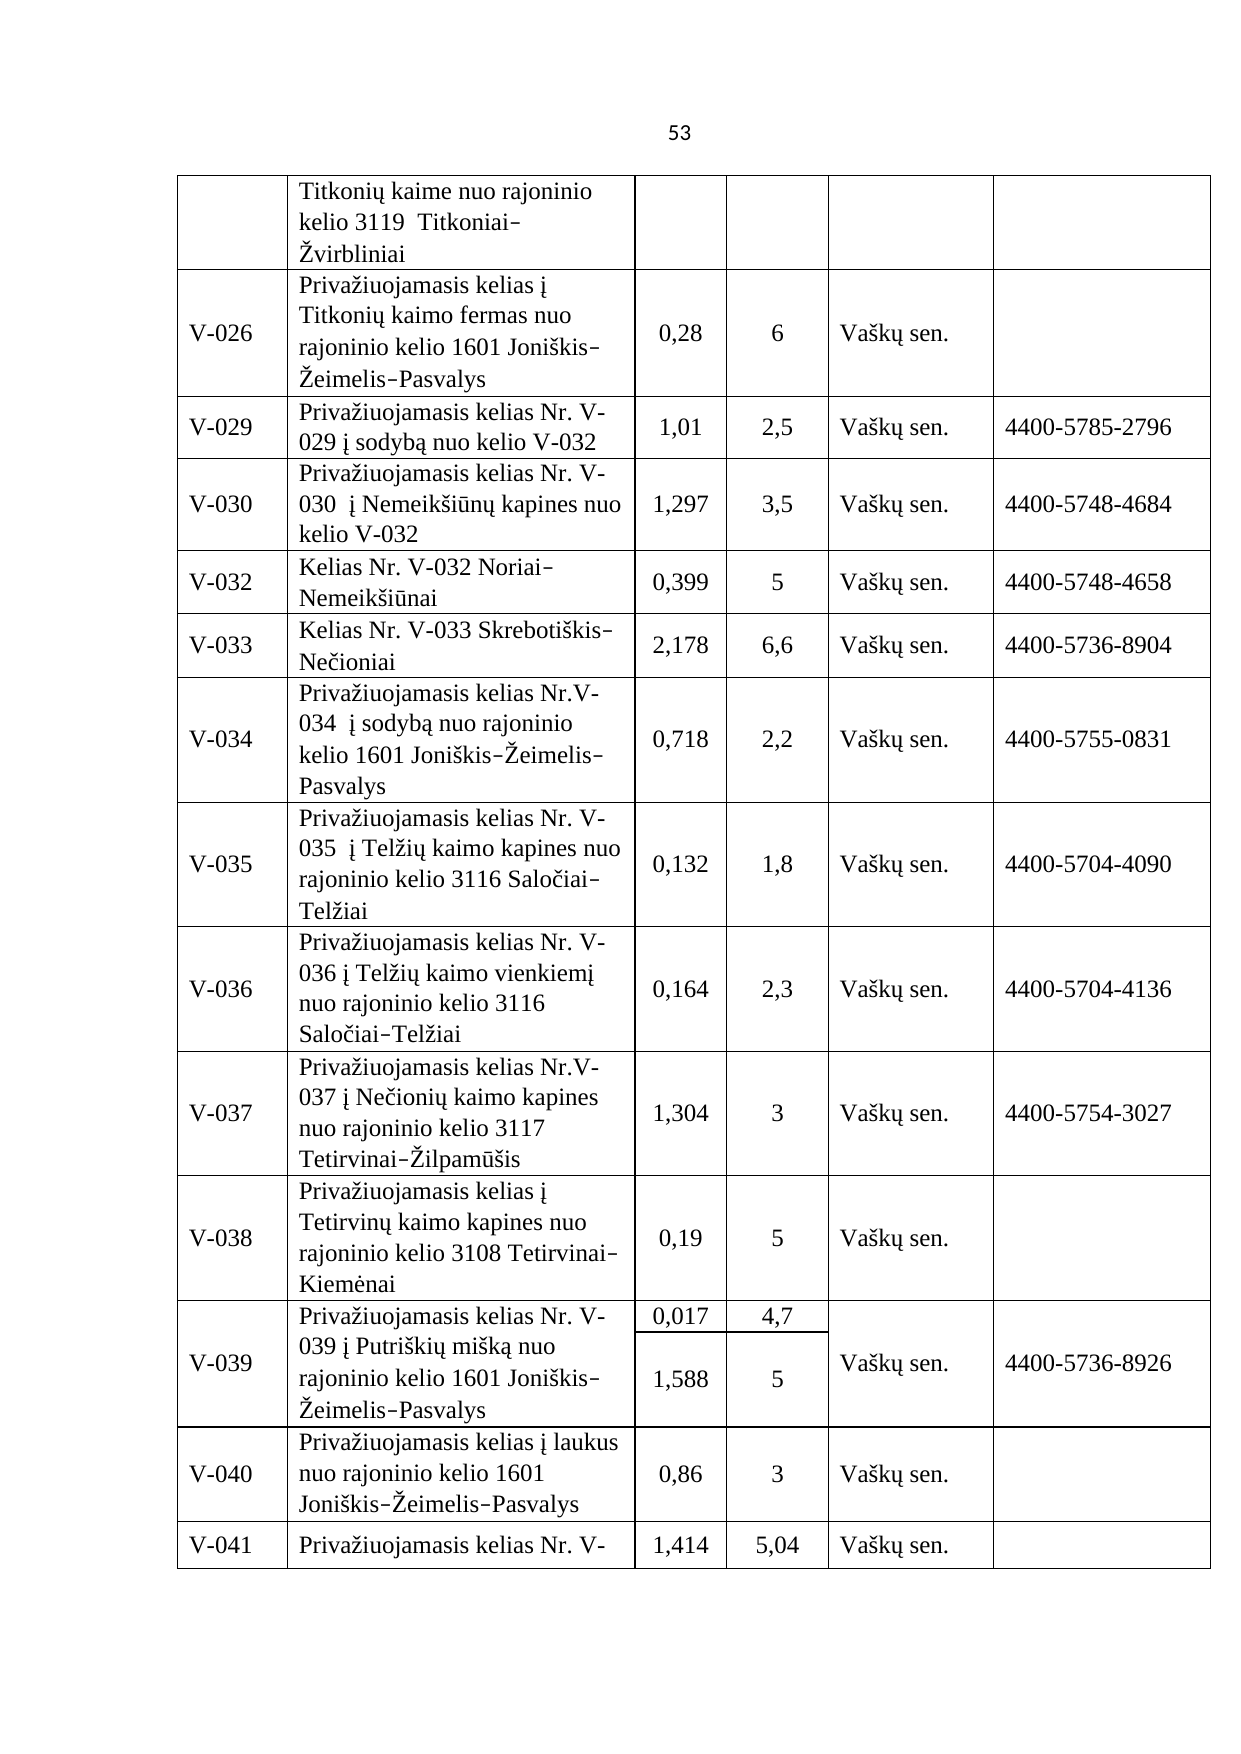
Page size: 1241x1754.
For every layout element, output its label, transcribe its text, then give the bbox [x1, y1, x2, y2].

table_cell 6 [727, 270, 828, 396]
table_cell Vaškų sen. [829, 1052, 993, 1175]
table_cell Privažiuojamasis kelias Nr. V-030 į Nemeikšiūnų kapines nuo kelio V-032 [288, 459, 634, 550]
table_cell 1,8 [727, 803, 828, 926]
table_cell [994, 270, 1210, 396]
table_cell Kelias Nr. V-033 Skrebotiškis–Nečioniai [288, 614, 634, 677]
table_cell Vaškų sen. [829, 459, 993, 550]
table_cell Vaškų sen. [829, 927, 993, 1051]
table_cell 4400-5748-4658 [994, 551, 1210, 613]
table_cell 5,04 [727, 1522, 828, 1568]
table_cell Privažiuojamasis kelias į Tetirvinų kaimo kapines nuo rajoninio kelio 3108 Tetirvinai–Kiemėnai [288, 1176, 634, 1300]
table_cell Vaškų sen. [829, 270, 993, 396]
table_cell 1,588 [636, 1333, 726, 1426]
table_cell 4400-5736-8926 [994, 1301, 1210, 1426]
table_cell Privažiuojamasis kelias į Titkonių kaimo fermas nuo rajoninio kelio 1601 Joniškis–Žeimelis–Pasvalys [288, 270, 634, 396]
table_cell Vaškų sen. [829, 1428, 993, 1521]
table_cell 0,132 [636, 803, 726, 926]
table_cell 4400-5704-4136 [994, 927, 1210, 1051]
table_cell Kelias Nr. V-032 Noriai–Nemeikšiūnai [288, 551, 634, 613]
table_cell [994, 1428, 1210, 1521]
table_cell 4400-5704-4090 [994, 803, 1210, 926]
table_cell Vaškų sen. [829, 1301, 993, 1426]
table_cell Privažiuojamasis kelias Nr. V- [288, 1522, 634, 1568]
table_cell Titkonių kaime nuo rajoninio kelio 3119 Titkoniai–Žvirbliniai [288, 176, 634, 269]
table_cell 0,399 [636, 551, 726, 613]
table_cell 5 [727, 1176, 828, 1300]
table_cell 2,5 [727, 397, 828, 457]
table_cell Privažiuojamasis kelias Nr.V-037 į Nečionių kaimo kapines nuo rajoninio kelio 3117 Tetirvinai–Žilpamūšis [288, 1052, 634, 1175]
table_cell 3 [727, 1428, 828, 1521]
table_cell 2,3 [727, 927, 828, 1051]
table_cell 0,86 [636, 1428, 726, 1521]
table_cell Vaškų sen. [829, 397, 993, 457]
table_cell V-030 [178, 459, 287, 550]
table_cell Vaškų sen. [829, 1176, 993, 1300]
table_cell [178, 176, 287, 269]
table_cell V-026 [178, 270, 287, 396]
table_cell V-033 [178, 614, 287, 677]
table_cell Privažiuojamasis kelias Nr. V-029 į sodybą nuo kelio V-032 [288, 397, 634, 457]
table_cell V-041 [178, 1522, 287, 1568]
table_cell V-038 [178, 1176, 287, 1300]
table_cell Privažiuojamasis kelias Nr.V-034 į sodybą nuo rajoninio kelio 1601 Joniškis–Žeimelis–Pasvalys [288, 678, 634, 802]
table_cell Privažiuojamasis kelias Nr. V-036 į Telžių kaimo vienkiemį nuo rajoninio kelio 3116 Saločiai–Telžiai [288, 927, 634, 1051]
table_cell 1,304 [636, 1052, 726, 1175]
table_cell 0,28 [636, 270, 726, 396]
table_cell V-035 [178, 803, 287, 926]
table_cell 5 [727, 551, 828, 613]
table_cell 4400-5755-0831 [994, 678, 1210, 802]
table_cell Privažiuojamasis kelias Nr. V-035 į Telžių kaimo kapines nuo rajoninio kelio 3116 Saločiai–Telžiai [288, 803, 634, 926]
table_cell 0,718 [636, 678, 726, 802]
table_cell V-034 [178, 678, 287, 802]
table_cell V-037 [178, 1052, 287, 1175]
table_cell 2,178 [636, 614, 726, 677]
table_cell 0,19 [636, 1176, 726, 1300]
table_cell Vaškų sen. [829, 678, 993, 802]
table_cell [727, 176, 828, 269]
table_cell 2,2 [727, 678, 828, 802]
table_cell 1,414 [636, 1522, 726, 1568]
table_cell 4400-5754-3027 [994, 1052, 1210, 1175]
table_cell [994, 1522, 1210, 1568]
table_cell 4400-5736-8904 [994, 614, 1210, 677]
table_cell Vaškų sen. [829, 803, 993, 926]
table_cell Vaškų sen. [829, 551, 993, 613]
table_cell Vaškų sen. [829, 614, 993, 677]
table_cell 3 [727, 1052, 828, 1175]
table_cell 4400-5785-2796 [994, 397, 1210, 457]
table_cell 4,7 [727, 1301, 828, 1331]
table_cell 0,164 [636, 927, 726, 1051]
table_cell Vaškų sen. [829, 1522, 993, 1568]
table_cell 1,01 [636, 397, 726, 457]
table_cell Privažiuojamasis kelias Nr. V-039 į Putriškių mišką nuo rajoninio kelio 1601 Joniškis–Žeimelis–Pasvalys [288, 1301, 634, 1426]
table_cell V-039 [178, 1301, 287, 1426]
table_cell V-036 [178, 927, 287, 1051]
table_cell [829, 176, 993, 269]
table_cell [994, 1176, 1210, 1300]
table_cell [636, 176, 726, 269]
table_cell 3,5 [727, 459, 828, 550]
table_cell 4400-5748-4684 [994, 459, 1210, 550]
table_cell 5 [727, 1333, 828, 1426]
table_cell Privažiuojamasis kelias į laukus nuo rajoninio kelio 1601 Joniškis–Žeimelis–Pasvalys [288, 1428, 634, 1521]
table_cell V-032 [178, 551, 287, 613]
table_cell [994, 176, 1210, 269]
table_cell V-029 [178, 397, 287, 457]
table_cell 0,017 [636, 1301, 726, 1331]
table_cell 1,297 [636, 459, 726, 550]
table_cell 6,6 [727, 614, 828, 677]
table_cell V-040 [178, 1428, 287, 1521]
